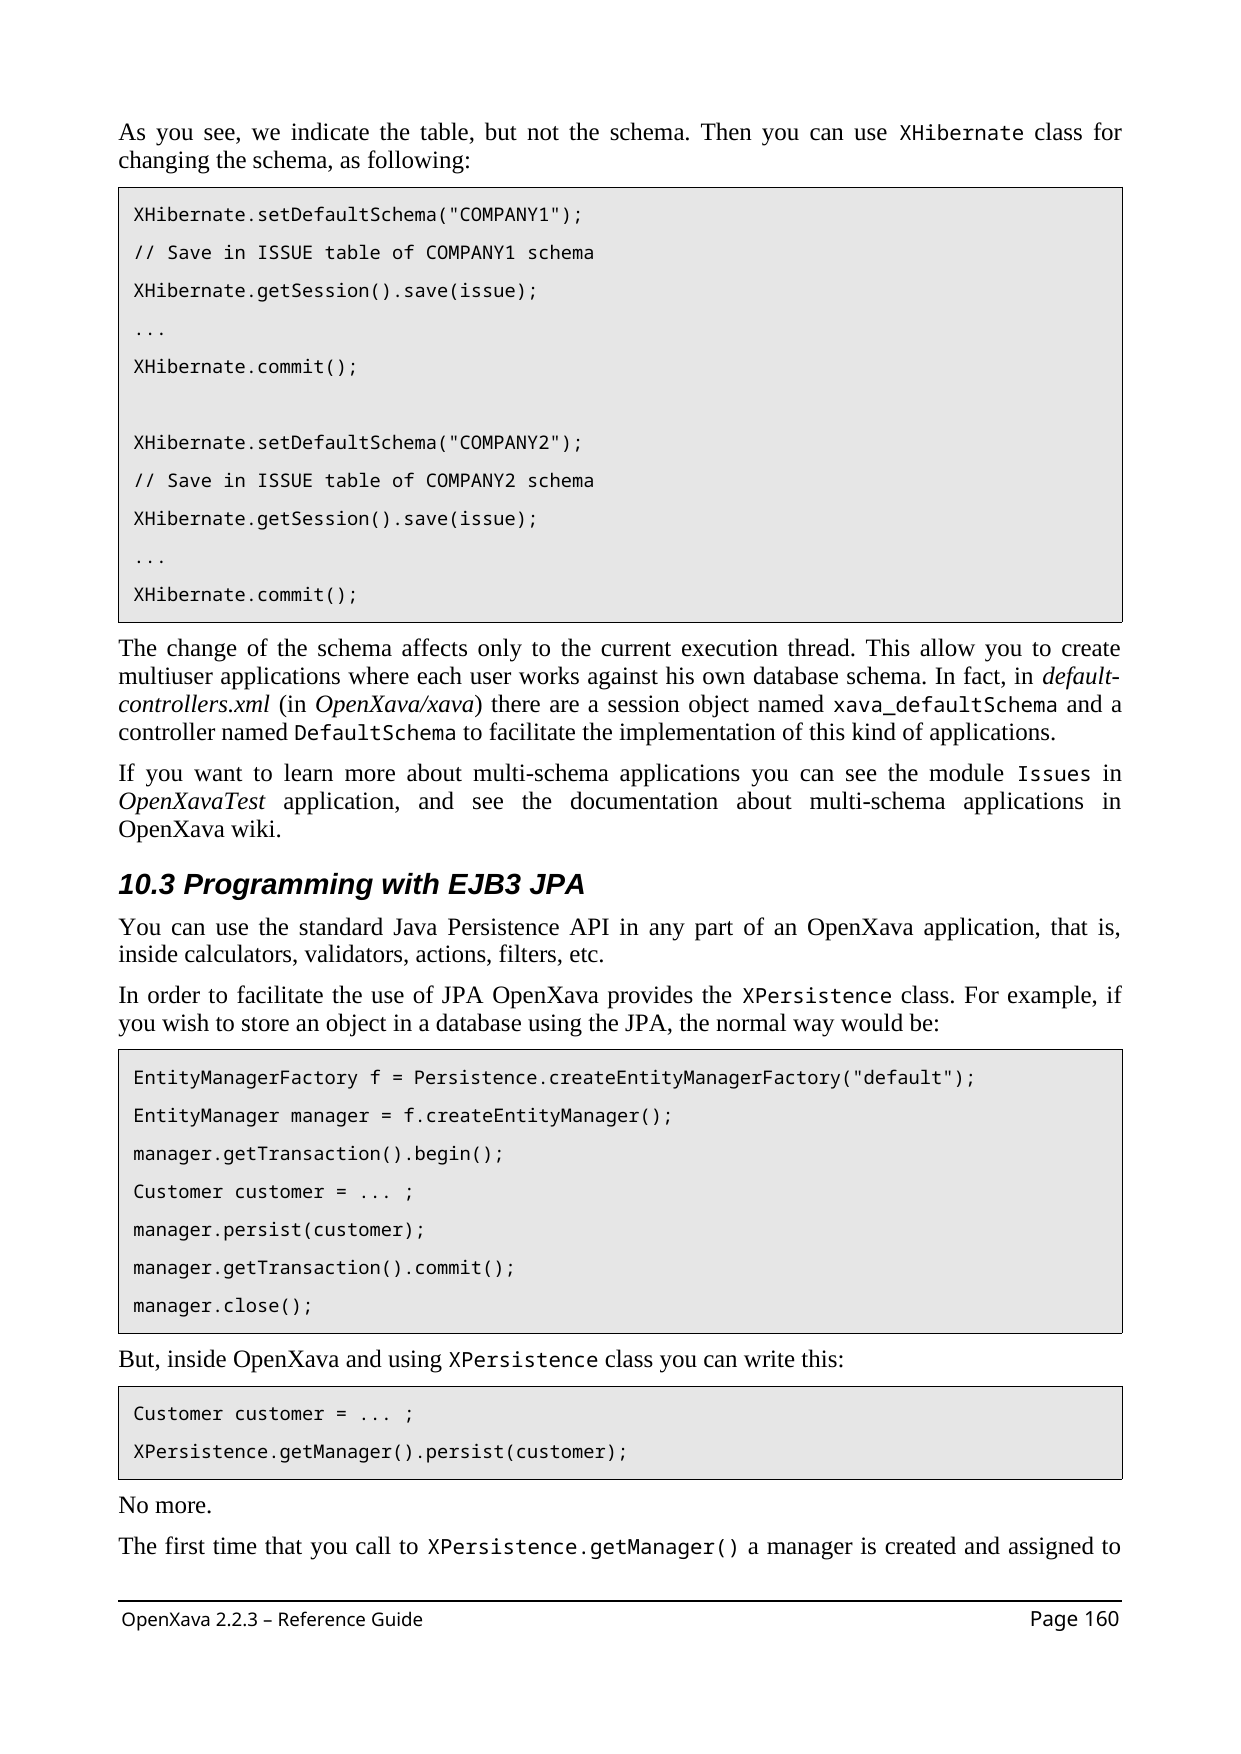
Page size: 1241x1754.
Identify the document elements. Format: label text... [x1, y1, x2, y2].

text XHibernate.setDefaultSchema("COMPANY2"); [119, 415, 1122, 453]
text manager.persist(customer); [119, 1201, 1122, 1239]
text XHibernate.commit(); [119, 567, 1122, 622]
text ... [119, 301, 1122, 339]
text manager.getTransaction().begin(); [119, 1125, 1122, 1163]
text EntityManagerFactory f = Persistence.createEntityManagerFactory("default"); [119, 1050, 1122, 1087]
text manager.close(); [119, 1277, 1122, 1333]
text Customer customer = ... ; [119, 1163, 1122, 1201]
text You can use the standard Java Persistence API in any part of an OpenXava application, that is, inside calculators, validators, actions, filters, etc. [118, 913, 1122, 968]
text The change of the schema affects only to the current execution thread. This allow you to create multiuser applications where each user works against his own database schema. In fact, in default-controllers.xml (in OpenXava/xava) there are a session object named xava_defaultSchema and a controller named DefaultSchema to facilitate the implementation of this kind of applications. [118, 634, 1122, 746]
text manager.getTransaction().commit(); [119, 1239, 1122, 1277]
text The first time that you call to XPersistence.getManager() a manager is created and assigned to [118, 1532, 1122, 1560]
text If you want to learn more about multi-schema applications you can see the module Issues in OpenXavaTest application, and see the documentation about multi-schema applications in OpenXava wiki. [118, 759, 1122, 843]
text XHibernate.getSession().save(issue); [119, 263, 1122, 301]
text // Save in ISSUE table of COMPANY1 schema [119, 224, 1122, 263]
text XPersistence.getManager().persist(customer); [119, 1424, 1122, 1479]
text XHibernate.getSession().save(issue); [119, 491, 1122, 529]
text No more. [118, 1492, 1122, 1519]
text EntityManager manager = f.createEntityManager(); [119, 1087, 1122, 1125]
text // Save in ISSUE table of COMPANY2 schema [119, 453, 1122, 491]
text In order to facilitate the use of JPA OpenXava provides the XPersistence class. For example, if you wish to store an object in a database using the JPA, the normal way would be: [118, 981, 1122, 1037]
text Customer customer = ... ; [119, 1387, 1122, 1424]
text As you see, we indicate the table, but not the schema. Then you can use XHibernate class for changing the schema, as following: [118, 118, 1122, 174]
text XHibernate.commit(); [119, 339, 1122, 377]
text ... [119, 529, 1122, 567]
text XHibernate.setDefaultSchema("COMPANY1"); [119, 188, 1122, 224]
text But, inside OpenXava and using XPersistence class you can write this: [118, 1345, 1122, 1373]
subtitle Programming with EJB3 JPA [118, 868, 1122, 900]
